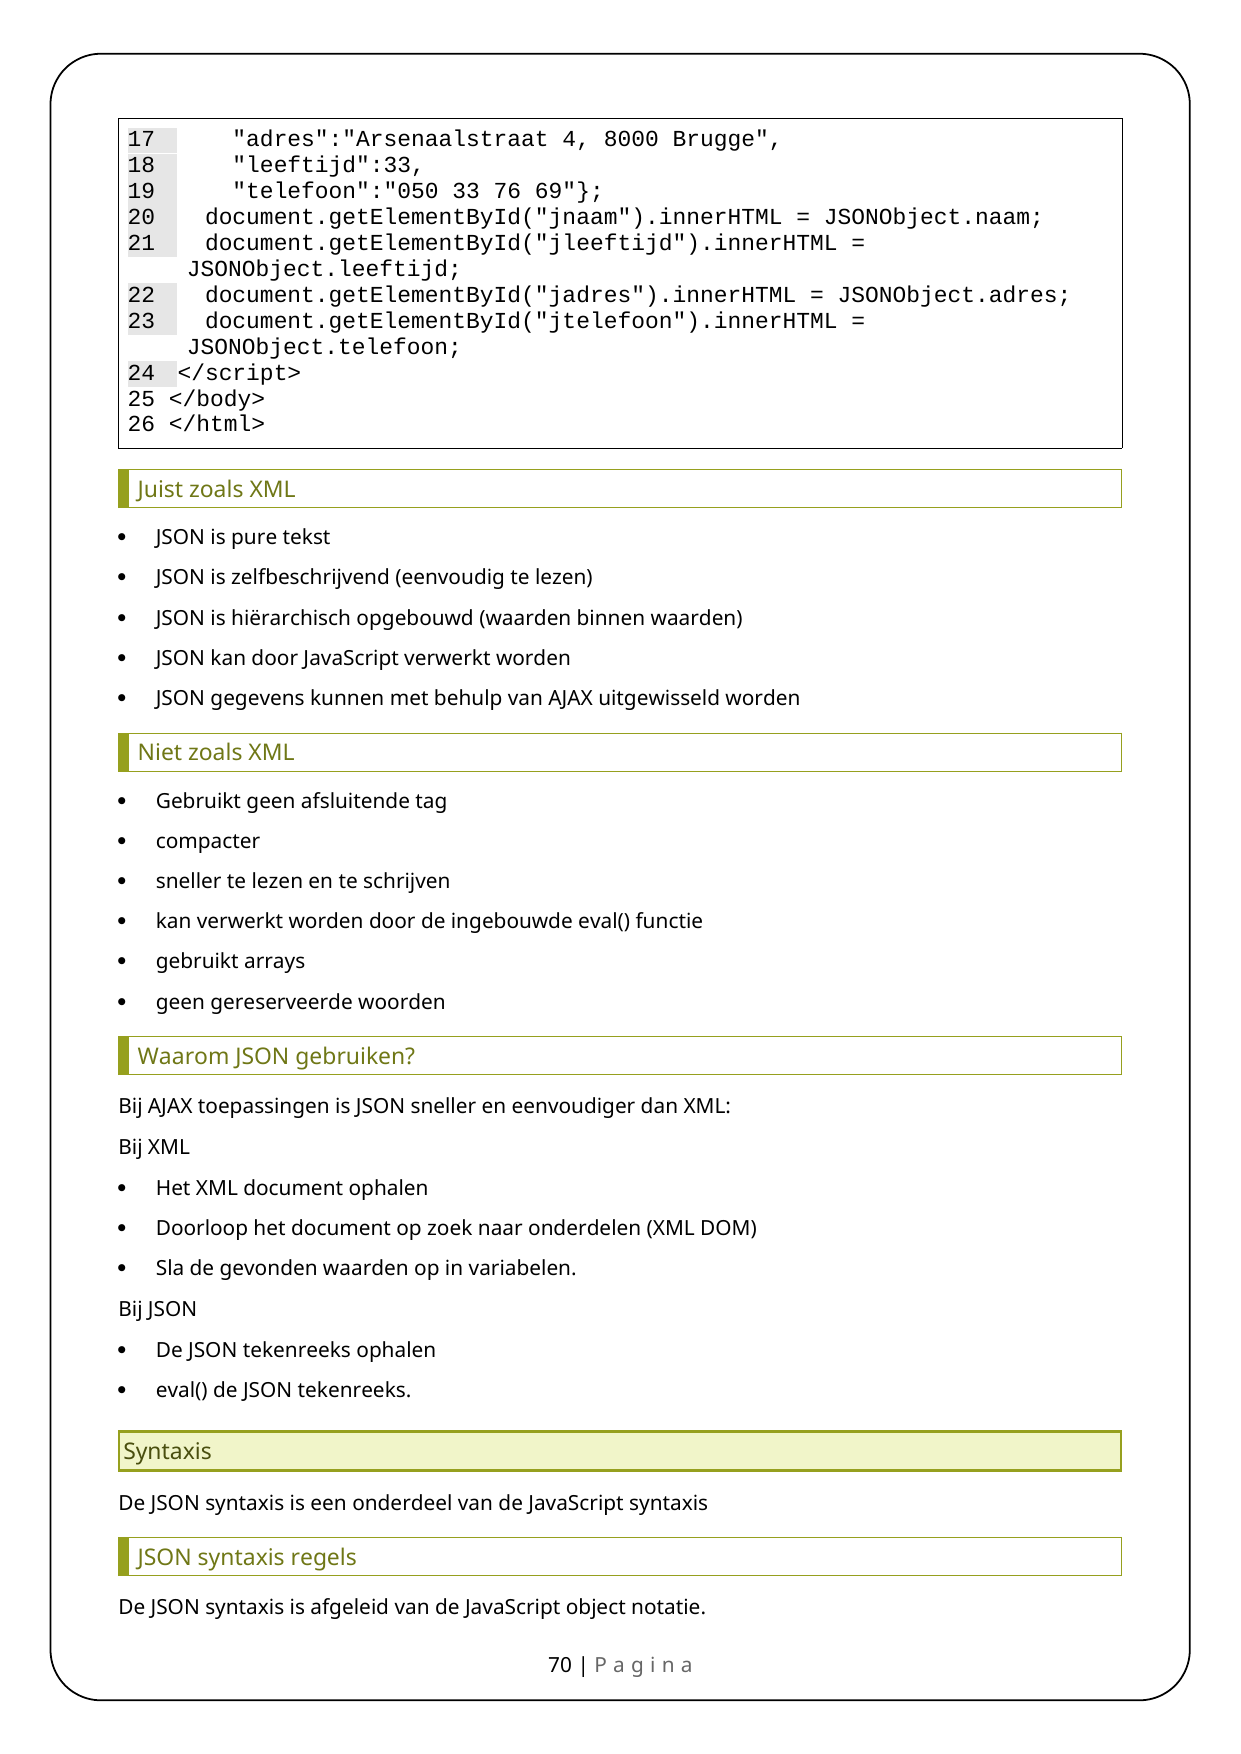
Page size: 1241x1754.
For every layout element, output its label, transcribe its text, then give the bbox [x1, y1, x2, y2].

list geen gereserveerde woorden [118, 987, 1122, 1015]
subtitle Juist zoals XML [129, 470, 1121, 507]
list Gebruikt geen afsluitende tag [118, 786, 1122, 814]
list gebruikt arrays [118, 947, 1122, 975]
text 25 </body> [119, 377, 1122, 403]
text 26 </html> [119, 403, 1122, 448]
list De JSON tekenreeks ophalen [118, 1335, 1122, 1363]
text De JSON syntaxis is afgeleid van de JavaScript object notatie. [118, 1592, 1122, 1621]
list JSON is zelfbeschrijvend (eenvoudig te lezen) [118, 562, 1122, 591]
list JSON gegevens kunnen met behulp van AJAX uitgewisseld worden [118, 683, 1122, 712]
text Bij JSON [118, 1294, 1122, 1323]
list eval() de JSON tekenreeks. [118, 1375, 1122, 1404]
list Het XML document ophalen [118, 1173, 1122, 1201]
list document.getElementById("jleeftijd").innerHTML = JSONObject.leeftijd; [119, 222, 1122, 274]
subtitle Syntaxis [120, 1433, 1120, 1469]
list "telefoon":"050 33 76 69"}; [177, 170, 1122, 196]
list compacter [118, 826, 1122, 854]
subtitle Waarom JSON gebruiken? [129, 1037, 1121, 1074]
list sneller te lezen en te schrijven [118, 866, 1122, 894]
list "adres":"Arsenaalstraat 4, 8000 Brugge", [119, 119, 1122, 144]
list document.getElementById("jtelefoon").innerHTML = JSONObject.telefoon; [119, 300, 1122, 352]
list JSON kan door JavaScript verwerkt worden [118, 643, 1122, 671]
text Bij AJAX toepassingen is JSON sneller en eenvoudiger dan XML: [118, 1091, 1122, 1120]
list document.getElementById("jadres").innerHTML = JSONObject.adres; [119, 274, 1122, 300]
list </script> [119, 352, 1122, 377]
list JSON is pure tekst [118, 522, 1122, 551]
list Sla de gevonden waarden op in variabelen. [118, 1253, 1122, 1282]
subtitle JSON syntaxis regels [129, 1538, 1121, 1575]
list "leeftijd":33, [119, 144, 1122, 170]
text De JSON syntaxis is een onderdeel van de JavaScript syntaxis [118, 1488, 1122, 1516]
text Bij XML [118, 1132, 1122, 1161]
list kan verwerkt worden door de ingebouwde eval() functie [118, 906, 1122, 935]
list Doorloop het document op zoek naar onderdelen (XML DOM) [118, 1213, 1122, 1242]
subtitle Niet zoals XML [129, 734, 1121, 771]
list document.getElementById("jnaam").innerHTML = JSONObject.naam; [177, 196, 1122, 222]
list JSON is hiërarchisch opgebouwd (waarden binnen waarden) [118, 603, 1122, 631]
